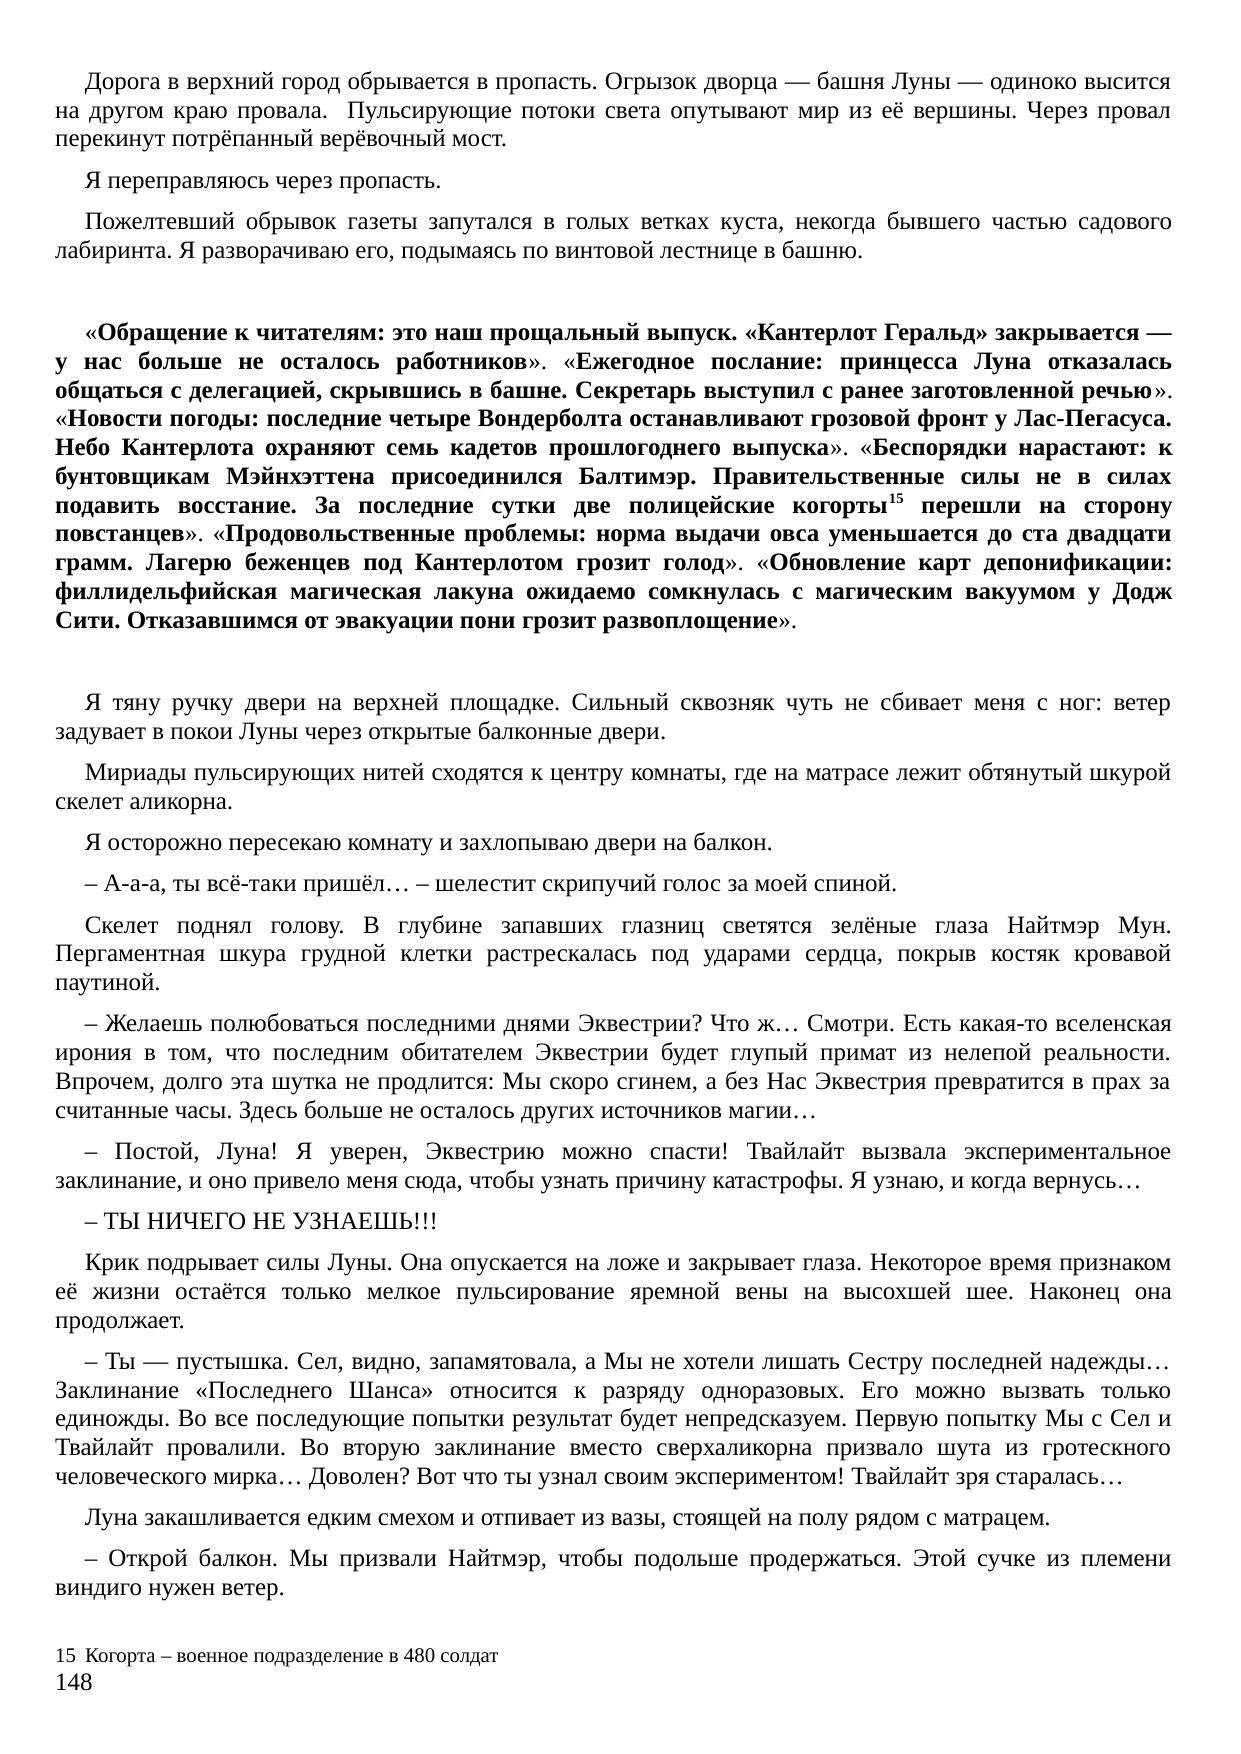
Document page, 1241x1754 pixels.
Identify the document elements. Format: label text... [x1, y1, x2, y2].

text Скелет поднял голову. В глубине запавших глазниц светятся зелёные глаза Найтмэр Мун. Пергаментная шкура грудной клетки растрескалась под ударами сердца, покрыв костяк кровавой паутиной. [55, 910, 1173, 996]
text Дорога в верхний город обрывается в пропасть. Огрызок дворца — башня Луны — одиноко высится на другом краю провала. Пульсирующие потоки света опутывают мир из её вершины. Через провал перекинут потрёпанный верёвочный мост. [55, 66, 1173, 152]
text Я переправляюсь через пропасть. [55, 165, 1173, 193]
text – Ты — пустышка. Сел, видно, запамятовала, а Мы не хотели лишать Сестру последней надежды… Заклинание «Последнего Шанса» относится к разряду одноразовых. Его можно вызвать только единожды. Во все последующие попытки результат будет непредсказуем. Первую попытку Мы с Сел и Твайлайт провалили. Во вторую заклинание вместо сверхаликорна призвало шута из гротескного человеческого мирка… Доволен? Вот что ты узнал своим экспериментом! Твайлайт зря старалась… [55, 1346, 1173, 1490]
text – Открой балкон. Мы призвали Найтмэр, чтобы подольше продержаться. Этой сучке из племени виндиго нужен ветер. [55, 1543, 1173, 1601]
text Мириады пульсирующих нитей сходятся к центру комнаты, где на матрасе лежит обтянутый шкурой скелет аликорна. [55, 757, 1173, 815]
text Луна закашливается едким смехом и отпивает из вазы, стоящей на полу рядом с матрацем. [55, 1502, 1173, 1531]
text Когорта – военное подразделение в 480 солдат [55, 1642, 1173, 1667]
text – Постой, Луна! Я уверен, Эквестрию можно спасти! Твайлайт вызвала экспериментальное заклинание, и оно привело меня сюда, чтобы узнать причину катастрофы. Я узнаю, и когда вернусь… [55, 1136, 1173, 1193]
text Я осторожно пересекаю комнату и захлопываю двери на балкон. [55, 827, 1173, 856]
text – А-а-а, ты всё-таки пришёл… – шелестит скрипучий голос за моей спиной. [55, 868, 1173, 897]
text Пожелтевший обрывок газеты запутался в голых ветках куста, некогда бывшего частью садового лабиринта. Я разворачиваю его, подымаясь по винтовой лестнице в башню. [55, 206, 1173, 263]
text Крик подрывает силы Луны. Она опускается на ложе и закрывает глаза. Некоторое время признаком её жизни остаётся только мелкое пульсирование яремной вены на высохшей шее. Наконец она продолжает. [55, 1247, 1173, 1333]
text – Желаешь полюбоваться последними днями Эквестрии? Что ж… Смотри. Есть какая-то вселенская ирония в том, что последним обитателем Эквестрии будет глупый примат из нелепой реальности. Впрочем, долго эта шутка не продлится: Мы скоро сгинем, а без Нас Эквестрия превратится в прах за считанные часы. Здесь больше не осталось других источников магии… [55, 1008, 1173, 1123]
text – ТЫ НИЧЕГО НЕ УЗНАЕШЬ!!! [55, 1206, 1173, 1235]
text «Обращение к читателям: это наш прощальный выпуск. «Кантерлот Геральд» закрывается — у нас больше не осталось работников». «Ежегодное послание: принцесса Луна отказалась общаться с делегацией, скрывшись в башне. Секретарь выступил с ранее заготовленной речью». «Новости погоды: последние четыре Вондерболта останавливают грозовой фронт у Лас-Пегасуса. Небо Кантерлота охраняют семь кадетов прошлогоднего выпуска». «Беспорядки нарастают: к бунтовщикам Мэйнхэттена присоединился Балтимэр. Правительственные силы не в силах подавить восстание. За последние сутки две полицейские когорты перешли на сторону повстанцев». «Продовольственные проблемы: норма выдачи овса уменьшается до ста двадцати грамм. Лагерю беженцев под Кантерлотом грозит голод». «Обновление карт депонификации: филлидельфийская магическая лакуна ожидаемо сомкнулась с магическим вакуумом у Додж Сити. Отказавшимся от эвакуации пони грозит развоплощение». [55, 317, 1173, 633]
text Я тяну ручку двери на верхней площадке. Сильный сквозняк чуть не сбивает меня с ног: ветер задувает в покои Луны через открытые балконные двери. [55, 687, 1173, 745]
